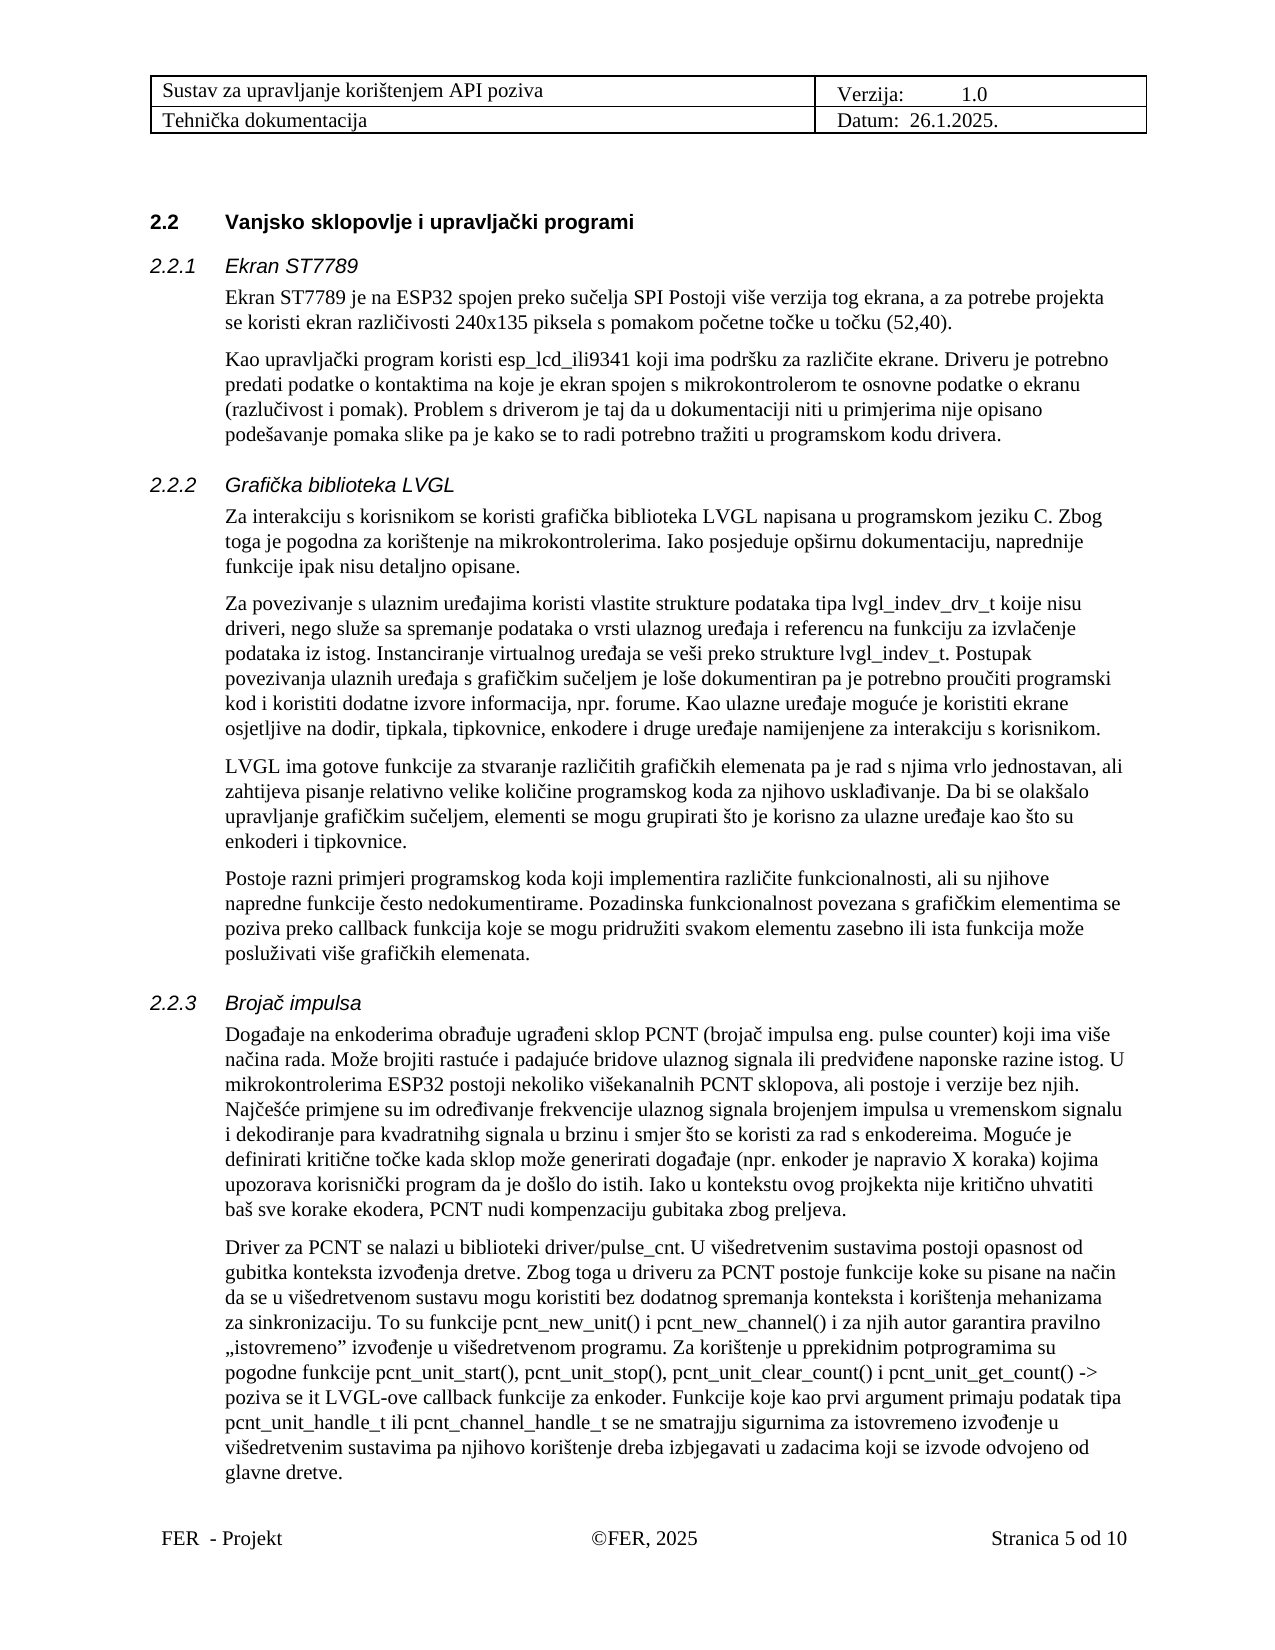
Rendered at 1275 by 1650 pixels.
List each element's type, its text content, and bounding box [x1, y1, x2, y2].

subtitle Brojač impulsa [150, 990, 1125, 1015]
text LVGL ima gotove funkcije za stvaranje različitih grafičkih elemenata pa je rad s njima vrlo jednostavan, ali zahtijeva pisanje relativno velike količine programskog koda za njihovo usklađivanje. Da bi se olakšalo upravljanje grafičkim sučeljem, elementi se mogu grupirati što je korisno za ulazne uređaje kao što su enkoderi i tipkovnice. [225, 753, 1125, 853]
subtitle Vanjsko sklopovlje i upravljački programi [150, 209, 1125, 234]
text Postoje razni primjeri programskog koda koji implementira različite funkcionalnosti, ali su njihove napredne funkcije često nedokumentirame. Pozadinska funkcionalnost povezana s grafičkim elementima se poziva preko callback funkcija koje se mogu pridružiti svakom elementu zasebno ili ista funkcija može posluživati više grafičkih elemenata. [225, 865, 1125, 965]
text Za povezivanje s ulaznim uređajima koristi vlastite strukture podataka tipa lvgl_indev_drv_t koije nisu driveri, nego služe sa spremanje podataka o vrsti ulaznog uređaja i referencu na funkciju za izvlačenje podataka iz istog. Instanciranje virtualnog uređaja se veši preko strukture lvgl_indev_t. Postupak povezivanja ulaznih uređaja s grafičkim sučeljem je loše dokumentiran pa je potrebno proučiti programski kod i koristiti dodatne izvore informacija, npr. forume. Kao ulazne uređaje moguće je koristiti ekrane osjetljive na dodir, tipkala, tipkovnice, enkodere i druge uređaje namijenjene za interakciju s korisnikom. [225, 590, 1125, 740]
text Kao upravljački program koristi esp_lcd_ili9341 koji ima podršku za različite ekrane. Driveru je potrebno predati podatke o kontaktima na koje je ekran spojen s mikrokontrolerom te osnovne podatke o ekranu (razlučivost i pomak). Problem s driverom je taj da u dokumentaciji niti u primjerima nije opisano podešavanje pomaka slike pa je kako se to radi potrebno tražiti u programskom kodu drivera. [225, 346, 1125, 446]
text Driver za PCNT se nalazi u biblioteki driver/pulse_cnt. U višedretvenim sustavima postoji opasnost od gubitka konteksta izvođenja dretve. Zbog toga u driveru za PCNT postoje funkcije koke su pisane na način da se u višedretvenom sustavu mogu koristiti bez dodatnog spremanja konteksta i korištenja mehanizama za sinkronizaciju. To su funkcije pcnt_new_unit() i pcnt_new_channel() i za njih autor garantira pravilno „istovremeno” izvođenje u višedretvenom programu. Za korištenje u pprekidnim potprogramima su pogodne funkcije pcnt_unit_start(), pcnt_unit_stop(), pcnt_unit_clear_count() i pcnt_unit_get_count() -> poziva se it LVGL-ove callback funkcije za enkoder. Funkcije koje kao prvi argument primaju podatak tipa pcnt_unit_handle_t ili pcnt_channel_handle_t se ne smatrajju sigurnima za istovremeno izvođenje u višedretvenim sustavima pa njihovo korištenje dreba izbjegavati u zadacima koji se izvode odvojeno od glavne dretve. [225, 1234, 1125, 1484]
text Za interakciju s korisnikom se koristi grafička biblioteka LVGL napisana u programskom jeziku C. Zbog toga je pogodna za korištenje na mikrokontrolerima. Iako posjeduje opširnu dokumentaciju, naprednije funkcije ipak nisu detaljno opisane. [225, 503, 1125, 578]
subtitle Grafička biblioteka LVGL [150, 471, 1125, 496]
subtitle Ekran ST7789 [150, 253, 1125, 278]
text Događaje na enkoderima obrađuje ugrađeni sklop PCNT (brojač impulsa eng. pulse counter) koji ima više načina rada. Može brojiti rastuće i padajuće bridove ulaznog signala ili predviđene naponske razine istog. U mikrokontrolerima ESP32 postoji nekoliko višekanalnih PCNT sklopova, ali postoje i verzije bez njih. Najčešće primjene su im određivanje frekvencije ulaznog signala brojenjem impulsa u vremenskom signalu i dekodiranje para kvadratnihg signala u brzinu i smjer što se koristi za rad s enkodereima. Moguće je definirati kritične točke kada sklop može generirati događaje (npr. enkoder je napravio X koraka) kojima upozorava korisnički program da je došlo do istih. Iako u kontekstu ovog projkekta nije kritično uhvatiti baš sve korake ekodera, PCNT nudi kompenzaciju gubitaka zbog preljeva. [225, 1021, 1125, 1221]
text Ekran ST7789 je na ESP32 spojen preko sučelja SPI Postoji više verzija tog ekrana, a za potrebe projekta se koristi ekran različivosti 240x135 piksela s pomakom početne točke u točku (52,40). [225, 284, 1125, 334]
